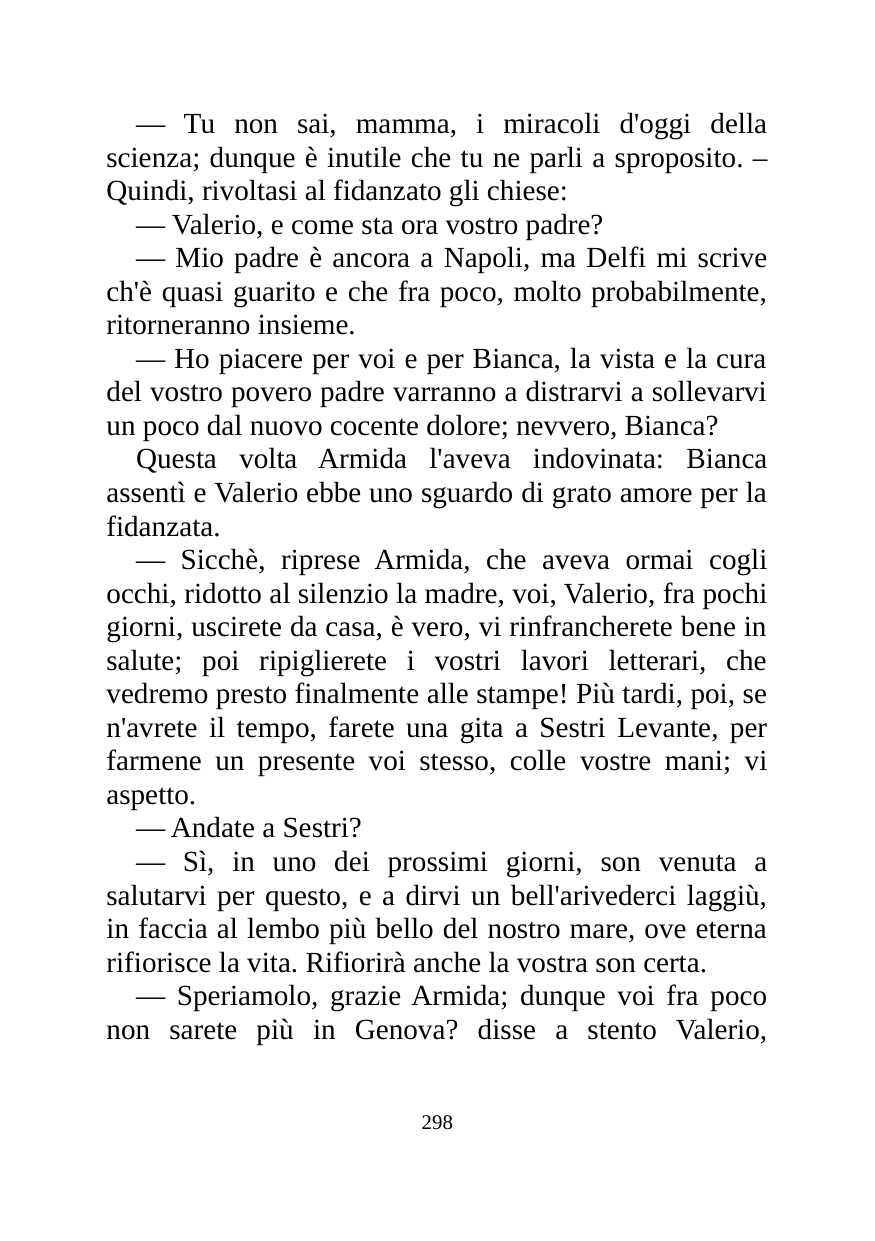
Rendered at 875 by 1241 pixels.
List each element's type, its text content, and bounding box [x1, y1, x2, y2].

text — Speriamolo, grazie Armida; dunque voi fra poco non sarete più in Genova? disse a stento Valerio, [106, 978, 768, 1045]
text — Valerio, e come sta ora vostro padre? [106, 207, 768, 240]
text — Ho piacere per voi e per Bianca, la vista e la cura del vostro povero padre varranno a distrarvi a sollevarvi un poco dal nuovo cocente dolore; nevvero, Bianca? [106, 341, 768, 442]
text — Andate a Sestri? [106, 811, 768, 844]
text — Sicchè, riprese Armida, che aveva ormai cogli occhi, ridotto al silenzio la madre, voi, Valerio, fra pochi giorni, uscirete da casa, è vero, vi rinfrancherete bene in salute; poi ripiglierete i vostri lavori letterari, che vedremo presto finalmente alle stampe! Più tardi, poi, se n'avrete il tempo, farete una gita a Sestri Levante, per farmene un presente voi stesso, colle vostre mani; vi aspetto. [106, 542, 768, 811]
text — Tu non sai, mamma, i miracoli d'oggi della scienza; dunque è inutile che tu ne parli a sproposito. – Quindi, rivoltasi al fidanzato gli chiese: [106, 106, 768, 207]
text — Mio padre è ancora a Napoli, ma Delfi mi scrive ch'è quasi guarito e che fra poco, molto probabilmente, ritorneranno insieme. [106, 240, 768, 341]
text — Sì, in uno dei prossimi giorni, son venuta a salutarvi per questo, e a dirvi un bell'arivederci laggiù, in faccia al lembo più bello del nostro mare, ove eterna rifiorisce la vita. Rifiorirà anche la vostra son certa. [106, 844, 768, 978]
text Questa volta Armida l'aveva indovinata: Bianca assentì e Valerio ebbe uno sguardo di grato amore per la fidanzata. [106, 442, 768, 542]
